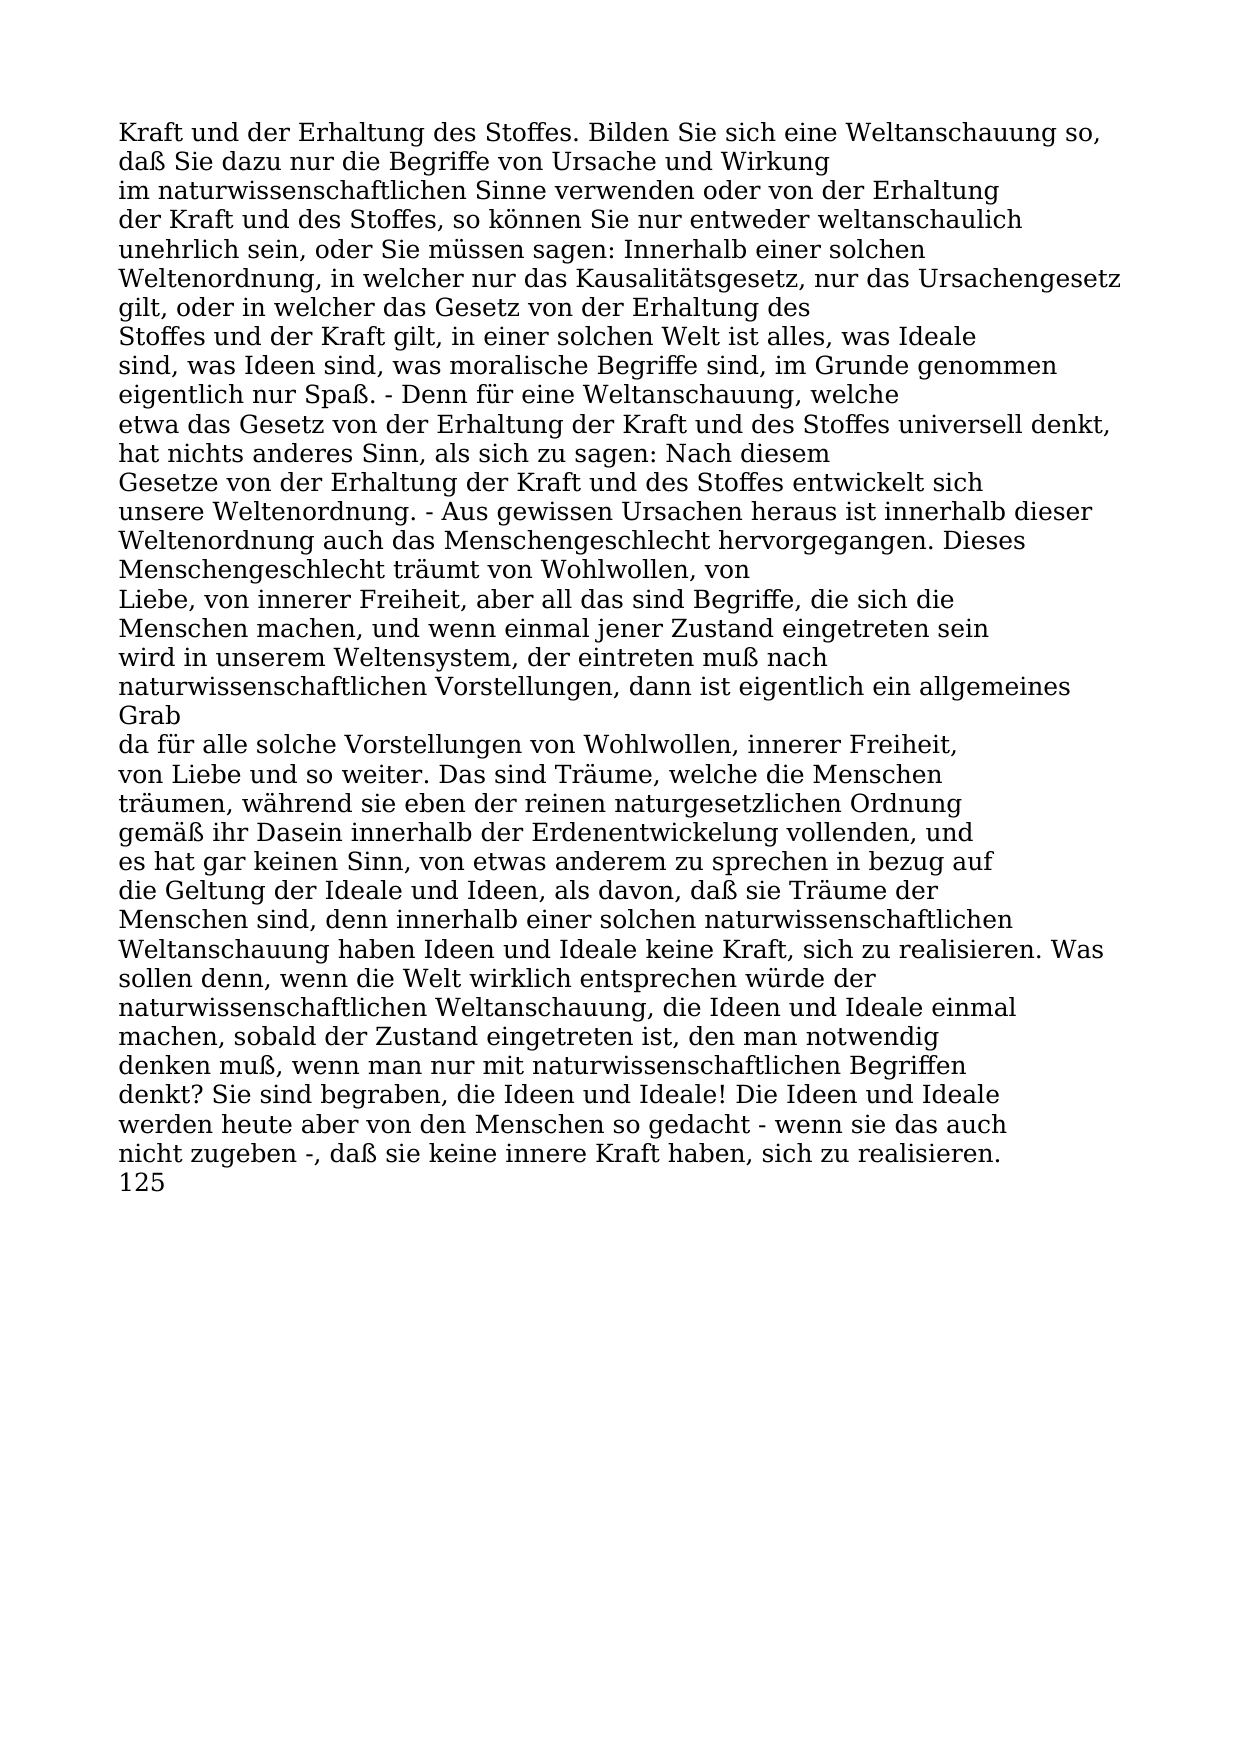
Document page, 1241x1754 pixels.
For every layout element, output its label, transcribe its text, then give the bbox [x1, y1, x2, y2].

text da für alle solche Vorstellungen von Wohlwollen, innerer Freiheit, [118, 731, 1122, 760]
text etwa das Gesetz von der Erhaltung der Kraft und des Stoffes universell denkt, hat nichts anderes Sinn, als sich zu sagen: Nach diesem [118, 410, 1122, 468]
text im naturwissenschaftlichen Sinne verwenden oder von der Erhaltung [118, 176, 1122, 206]
text Kraft und der Erhaltung des Stoffes. Bilden Sie sich eine Weltanschauung so, daß Sie dazu nur die Begriffe von Ursache und Wirkung [118, 118, 1122, 176]
text nicht zugeben -, daß sie keine innere Kraft haben, sich zu realisieren. [118, 1139, 1122, 1168]
text Weltanschauung haben Ideen und Ideale keine Kraft, sich zu realisieren. Was sollen denn, wenn die Welt wirklich entsprechen würde der [118, 935, 1122, 993]
text machen, sobald der Zustand eingetreten ist, den man notwendig [118, 1022, 1122, 1051]
text naturwissenschaftlichen Weltanschauung, die Ideen und Ideale einmal [118, 993, 1122, 1022]
text denkt? Sie sind begraben, die Ideen und Ideale! Die Ideen und Ideale [118, 1081, 1122, 1110]
text wird in unserem Weltensystem, der eintreten muß nach naturwissenschaftlichen Vorstellungen, dann ist eigentlich ein allgemeines Grab [118, 643, 1122, 731]
text träumen, während sie eben der reinen naturgesetzlichen Ordnung [118, 789, 1122, 818]
text Menschen machen, und wenn einmal jener Zustand eingetreten sein [118, 614, 1122, 643]
text denken muß, wenn man nur mit naturwissenschaftlichen Begriffen [118, 1051, 1122, 1081]
text Weltenordnung, in welcher nur das Kausalitätsgesetz, nur das Ursachengesetz gilt, oder in welcher das Gesetz von der Erhaltung des [118, 264, 1122, 322]
text Liebe, von innerer Freiheit, aber all das sind Begriffe, die sich die [118, 585, 1122, 614]
text Menschen sind, denn innerhalb einer solchen naturwissenschaftlichen [118, 906, 1122, 935]
text die Geltung der Ideale und Ideen, als davon, daß sie Träume der [118, 876, 1122, 906]
text gemäß ihr Dasein innerhalb der Erdenentwickelung vollenden, und [118, 818, 1122, 847]
text es hat gar keinen Sinn, von etwas anderem zu sprechen in bezug auf [118, 847, 1122, 876]
text Gesetze von der Erhaltung der Kraft und des Stoffes entwickelt sich [118, 468, 1122, 497]
text unsere Weltenordnung. - Aus gewissen Ursachen heraus ist innerhalb dieser Weltenordnung auch das Menschengeschlecht hervorgegangen. Dieses Menschengeschlecht träumt von Wohlwollen, von [118, 497, 1122, 585]
text Stoffes und der Kraft gilt, in einer solchen Welt ist alles, was Ideale [118, 322, 1122, 351]
text von Liebe und so weiter. Das sind Träume, welche die Menschen [118, 760, 1122, 789]
text 125 [118, 1168, 1122, 1197]
text werden heute aber von den Menschen so gedacht - wenn sie das auch [118, 1110, 1122, 1139]
text der Kraft und des Stoffes, so können Sie nur entweder weltanschaulich unehrlich sein, oder Sie müssen sagen: Innerhalb einer solchen [118, 206, 1122, 264]
text sind, was Ideen sind, was moralische Begriffe sind, im Grunde genommen eigentlich nur Spaß. - Denn für eine Weltanschauung, welche [118, 351, 1122, 410]
